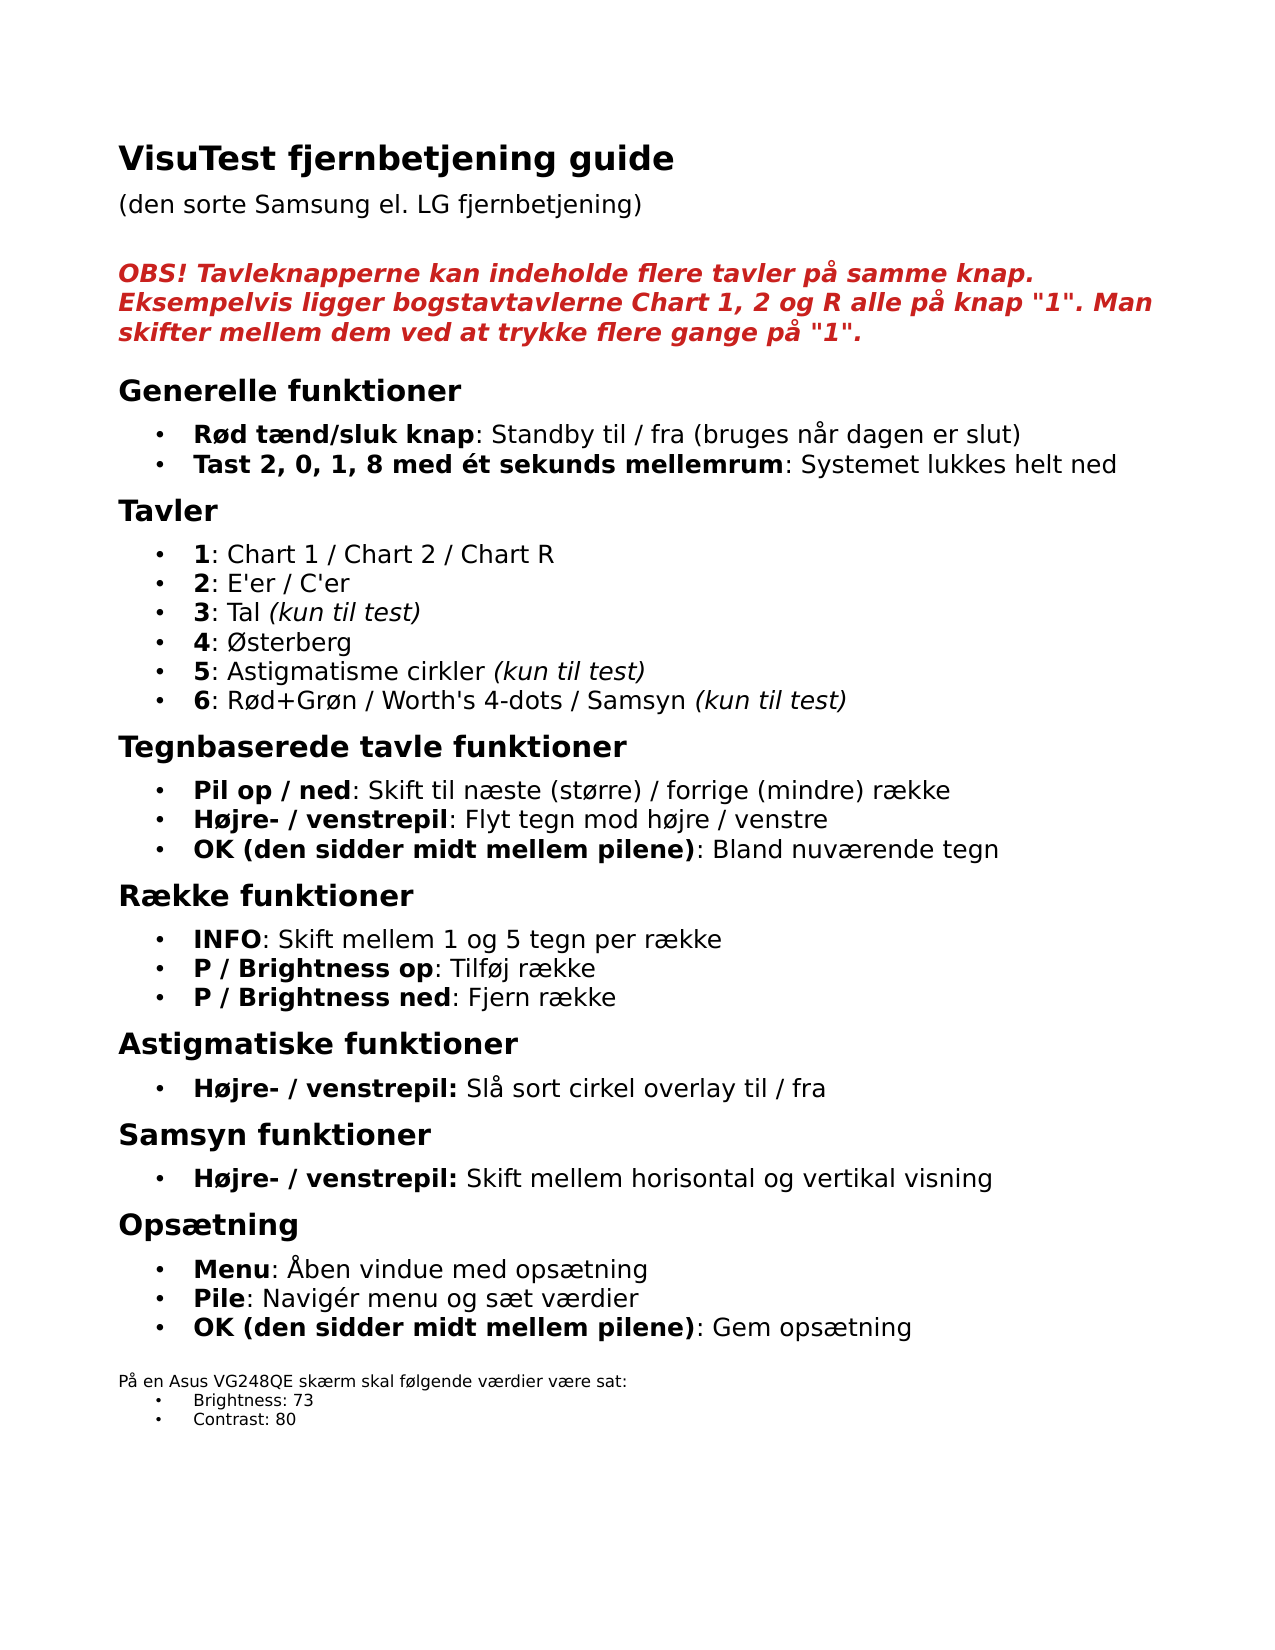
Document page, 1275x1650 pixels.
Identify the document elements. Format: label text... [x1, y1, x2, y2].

list 4: Østerberg [156, 628, 1157, 657]
subtitle Generelle funktioner [118, 374, 1157, 408]
subtitle Række funktioner [118, 879, 1157, 913]
list Pile: Navigér menu og sæt værdier [156, 1284, 1157, 1313]
list Tast 2, 0, 1, 8 med ét sekunds mellemrum: Systemet lukkes helt ned [156, 450, 1157, 479]
list Contrast: 80 [156, 1410, 1157, 1430]
subtitle Tavler [118, 494, 1157, 528]
list Højre- / venstrepil: Flyt tegn mod højre / venstre [156, 806, 1157, 835]
subtitle Samsyn funktioner [118, 1118, 1157, 1152]
list OK (den sidder midt mellem pilene): Gem opsætning [156, 1313, 1157, 1342]
list Pil op / ned: Skift til næste (større) / forrige (mindre) række [156, 777, 1157, 806]
list Højre- / venstrepil: Slå sort cirkel overlay til / fra [156, 1074, 1157, 1103]
list P / Brightness op: Tilføj række [156, 954, 1157, 984]
list Menu: Åben vindue med opsætning [156, 1255, 1157, 1284]
subtitle Astigmatiske funktioner [118, 1027, 1157, 1062]
list P / Brightness ned: Fjern række [156, 984, 1157, 1013]
list Brightness: 73 [156, 1391, 1157, 1410]
list 2: E'er / C'er [156, 569, 1157, 599]
list 5: Astigmatisme cirkler (kun til test) [156, 657, 1157, 686]
subtitle Opsætning [118, 1208, 1157, 1242]
list OK (den sidder midt mellem pilene): Bland nuværende tegn [156, 835, 1157, 864]
subtitle OBS! Tavleknapperne kan indeholde flere tavler på samme knap. Eksempelvis ligger bogstavtavlerne Chart 1, 2 og R alle på knap "1". Man skifter mellem dem ved at trykke flere gange på "1". [118, 259, 1157, 347]
list INFO: Skift mellem 1 og 5 tegn per række [156, 925, 1157, 954]
text (den sorte Samsung el. LG fjernbetjening) [118, 191, 1157, 220]
list 1: Chart 1 / Chart 2 / Chart R [156, 540, 1157, 569]
text På en Asus VG248QE skærm skal følgende værdier være sat: [118, 1372, 1157, 1391]
list 3: Tal (kun til test) [156, 599, 1157, 628]
list Højre- / venstrepil: Skift mellem horisontal og vertikal visning [156, 1164, 1157, 1194]
list 6: Rød+Grøn / Worth's 4-dots / Samsyn (kun til test) [156, 686, 1157, 715]
subtitle Tegnbaserede tavle funktioner [118, 730, 1157, 764]
list Rød tænd/sluk knap: Standby til / fra (bruges når dagen er slut) [156, 421, 1157, 450]
subtitle VisuTest fjernbetjening guide [118, 139, 1157, 178]
